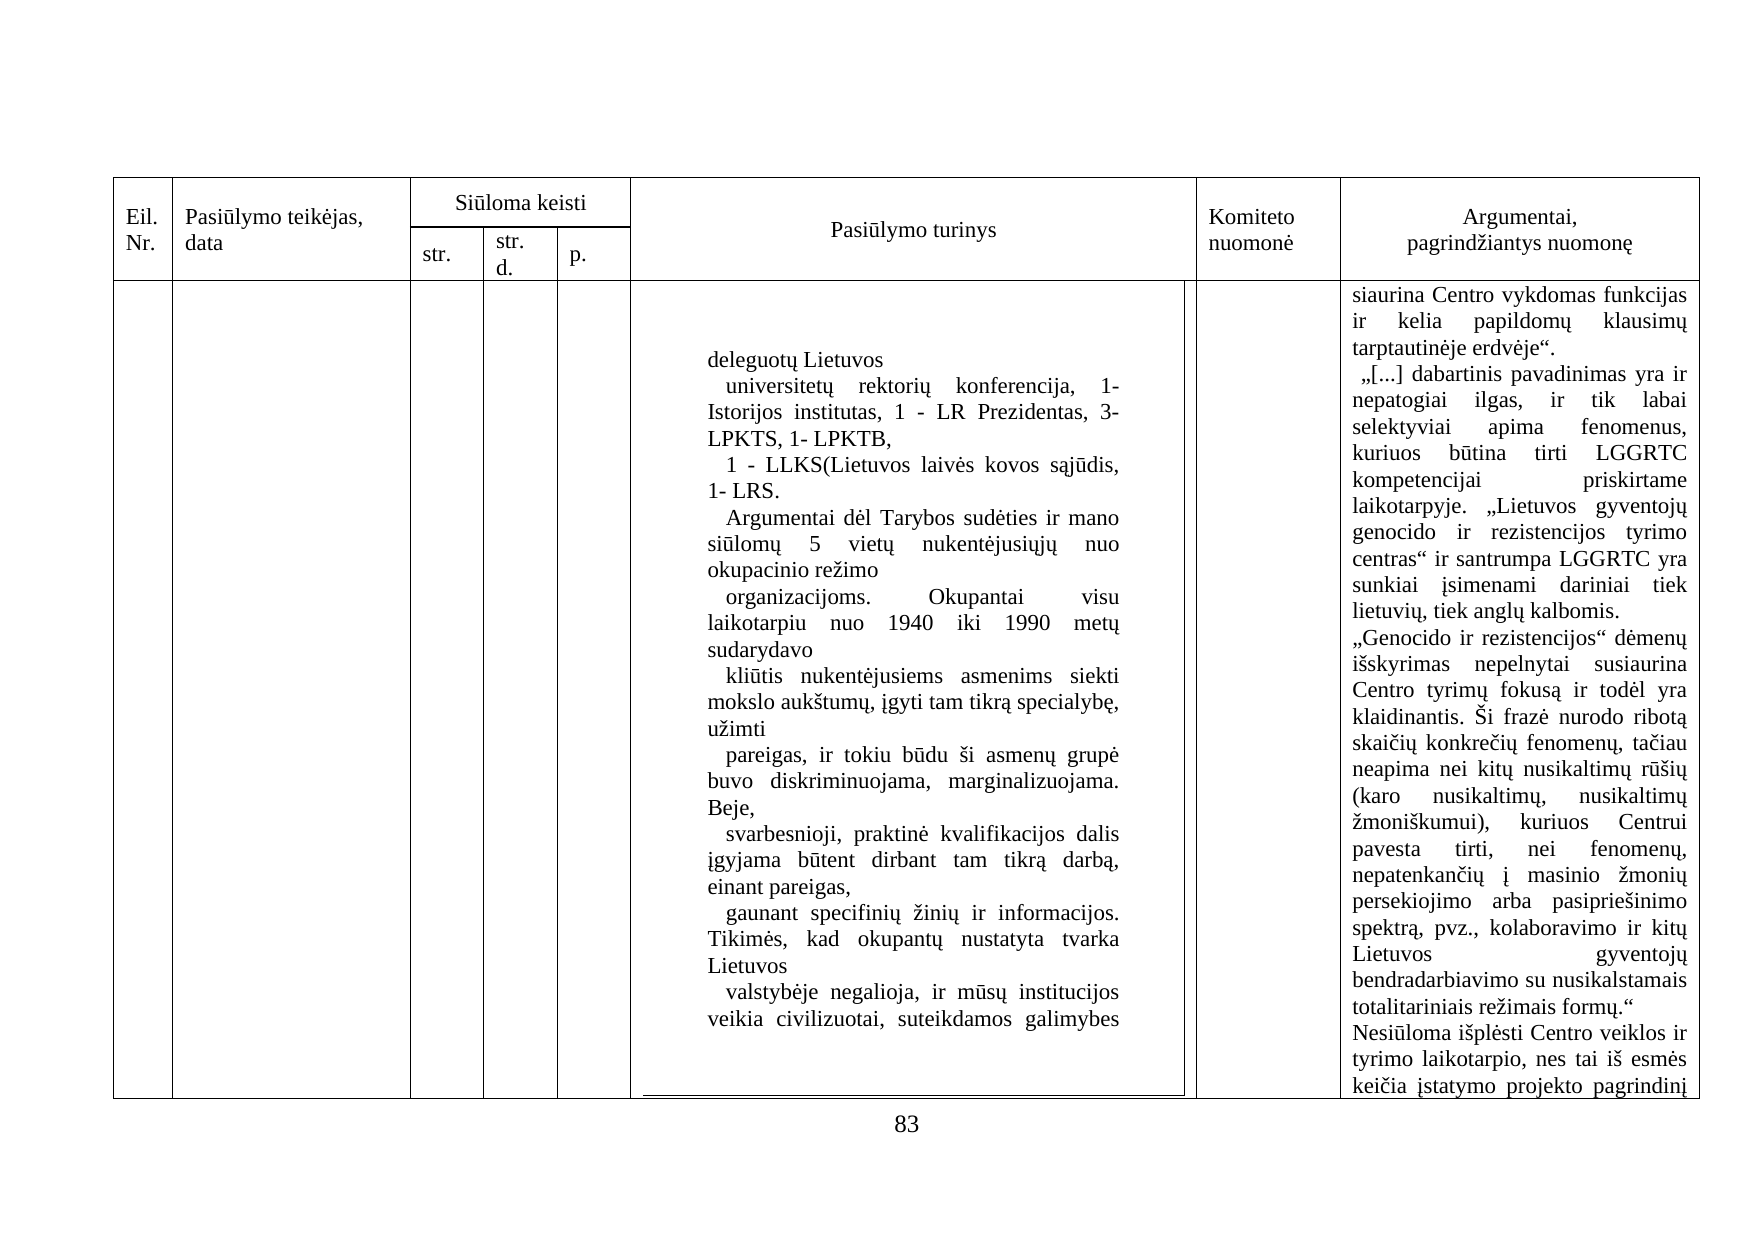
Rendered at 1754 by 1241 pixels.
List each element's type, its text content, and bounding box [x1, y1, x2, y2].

table_header Komiteto nuomonė [1197, 178, 1340, 280]
table_header Siūloma keisti [411, 178, 630, 226]
table_cell [411, 281, 483, 1098]
table_cell 7. [114, 281, 172, 1098]
table_cell str. [411, 228, 483, 280]
table_header Argumentai, pagrindžiantys nuomonę [1341, 178, 1699, 280]
table_header Eil. Nr. [114, 178, 172, 280]
table_cell [484, 281, 557, 1098]
table_cell str. d. [484, 228, 557, 280]
table_header Pasiūlymo teikėjas, data [173, 178, 410, 280]
table_header Pasiūlymo turinys [631, 178, 1196, 280]
table_cell [1197, 281, 1340, 1098]
table_cell p. [558, 228, 630, 280]
table_cell deleguotų Lietuvos universitetų rektorių konferencija, 1-Istorijos institutas, 1 - LR Prezidentas, 3- LPKTS, 1- LPKTB, 1 - LLKS(Lietuvos laivės kovos sąjūdis, 1- LRS. Argumentai dėl Tarybos sudėties ir mano siūlomų 5 vietų nukentėjusiųjų nuo okupacinio režimo organizacijoms. Okupantai visu laikotarpiu nuo 1940 iki 1990 metų sudarydavo kliūtis nukentėjusiems asmenims siekti mokslo aukštumų, įgyti tam tikrą specialybę, užimti pareigas, ir tokiu būdu ši asmenų grupė buvo diskriminuojama, marginalizuojama. Beje, svarbesnioji, praktinė kvalifikacijos dalis įgyjama būtent dirbant tam tikrą darbą, einant pareigas, gaunant specifinių žinių ir informacijos. Tikimės, kad okupantų nustatyta tvarka Lietuvos valstybėje negalioja, ir mūsų institucijos veikia civilizuotai, suteikdamos galimybes [631, 281, 1196, 1098]
table_cell [558, 281, 630, 1098]
table_cell [173, 281, 410, 1098]
table_cell siaurina Centro vykdomas funkcijas ir kelia papildomų klausimų tarptautinėje erdvėje“. „[...] dabartinis pavadinimas yra ir nepatogiai ilgas, ir tik labai selektyviai apima fenomenus, kuriuos būtina tirti LGGRTC kompetencijai priskirtame laikotarpyje. „Lietuvos gyventojų genocido ir rezistencijos tyrimo centras“ ir santrumpa LGGRTC yra sunkiai įsimenami dariniai tiek lietuvių, tiek anglų kalbomis. „Genocido ir rezistencijos“ dėmenų išskyrimas nepelnytai susiaurina Centro tyrimų fokusą ir todėl yra klaidinantis. Ši frazė nurodo ribotą skaičių konkrečių fenomenų, tačiau neapima nei kitų nusikaltimų rūšių (karo nusikaltimų, nusikaltimų žmoniškumui), kuriuos Centrui pavesta tirti, nei fenomenų, nepatenkančių į masinio žmonių persekiojimo arba pasipriešinimo spektrą, pvz., kolaboravimo ir kitų Lietuvos gyventojų bendradarbiavimo su nusikalstamais totalitariniais režimais formų.“ Nesiūloma išplėsti Centro veiklos ir tyrimo laikotarpio, nes tai iš esmės keičia įstatymo projekto pagrindinį [1341, 281, 1699, 1098]
